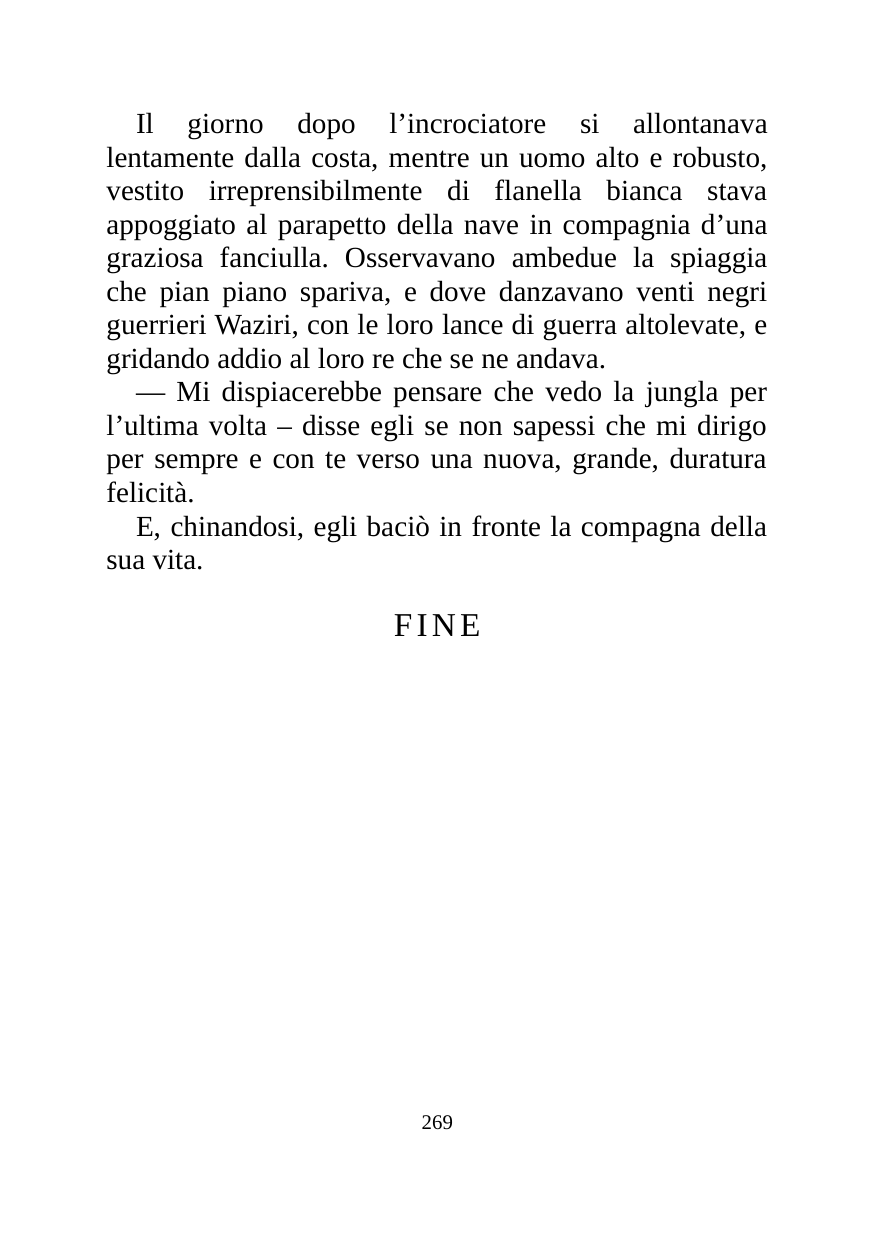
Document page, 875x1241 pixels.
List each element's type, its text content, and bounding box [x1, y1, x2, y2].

text FINE [106, 605, 768, 644]
text E, chinandosi, egli baciò in fronte la compagna della sua vita. [106, 509, 768, 576]
text Il giorno dopo l’incrociatore si allontanava lentamente dalla costa, mentre un uomo alto e robusto, vestito irreprensibilmente di flanella bianca stava appoggiato al parapetto della nave in compagnia d’una graziosa fanciulla. Osservavano ambedue la spiaggia che pian piano spariva, e dove danzavano venti negri guerrieri Waziri, con le loro lance di guerra altolevate, e gridando addio al loro re che se ne andava. [106, 106, 768, 374]
text — Mi dispiacerebbe pensare che vedo la jungla per l’ultima volta – disse egli se non sapessi che mi dirigo per sempre e con te verso una nuova, grande, duratura felicità. [106, 374, 768, 509]
